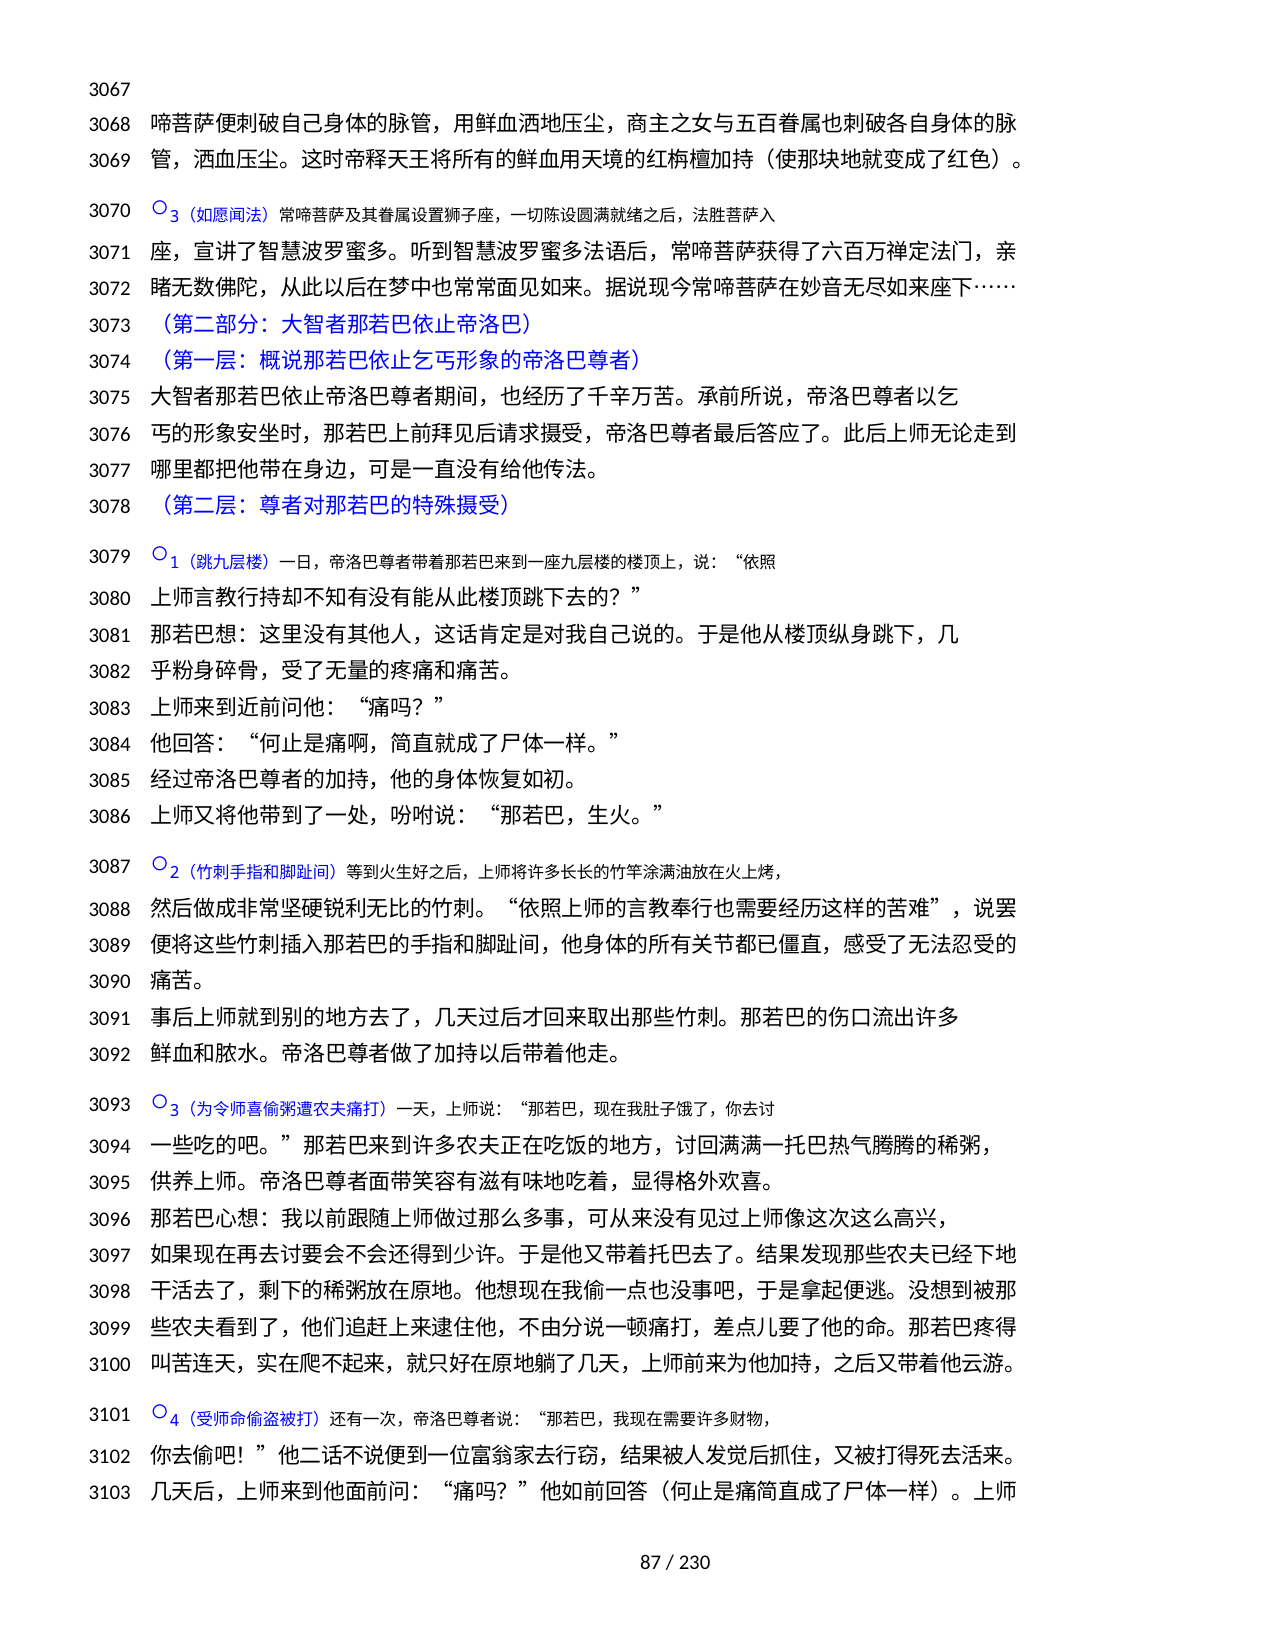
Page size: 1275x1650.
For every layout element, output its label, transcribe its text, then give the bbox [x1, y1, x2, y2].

text ○2（竹刺手指和脚趾间）等到火生好之后，上师将许多长长的竹竿涂满油放在火上烤， [150, 835, 1200, 883]
text ○4（受师命偷盗被打）还有一次，帝洛巴尊者说：“那若巴，我现在需要许多财物， [150, 1382, 1200, 1431]
text 乎粉身碎骨，受了无量的疼痛和痛苦。 [150, 653, 1200, 685]
text 痛苦。 [150, 963, 1200, 995]
text （第二部分：大智者那若巴依止帝洛巴） [150, 307, 1200, 338]
text 你去偷吧！”他二话不说便到一位富翁家去行窃，结果被人发觉后抓住，又被打得死去活来。 [150, 1438, 1200, 1470]
text 一些吃的吧。”那若巴来到许多农夫正在吃饭的地方，讨回满满一托巴热气腾腾的稀粥， [150, 1128, 1200, 1159]
text 睹无数佛陀，从此以后在梦中也常常面见如来。据说现今常啼菩萨在妙音无尽如来座下…… [150, 270, 1200, 302]
text 大智者那若巴依止帝洛巴尊者期间，也经历了千辛万苦。承前所说，帝洛巴尊者以乞 [150, 379, 1200, 411]
text ○3（如愿闻法）常啼菩萨及其眷属设置狮子座，一切陈设圆满就绪之后，法胜菩萨入 [150, 178, 1200, 227]
text 啼菩萨便刺破自己身体的脉管，用鲜血洒地压尘，商主之女与五百眷属也刺破各自身体的脉 [150, 106, 1200, 137]
text 叫苦连天，实在爬不起来，就只好在原地躺了几天，上师前来为他加持，之后又带着他云游。 [150, 1346, 1200, 1378]
text 几天后，上师来到他面前问：“痛吗？”他如前回答（何止是痛简直成了尸体一样）。上师 [150, 1474, 1200, 1506]
text 如果现在再去讨要会不会还得到少许。于是他又带着托巴去了。结果发现那些农夫已经下地 [150, 1237, 1200, 1269]
text 然后做成非常坚硬锐利无比的竹刺。“依照上师的言教奉行也需要经历这样的苦难”，说罢 [150, 891, 1200, 922]
text 上师来到近前问他：“痛吗？” [150, 689, 1200, 721]
text 上师言教行持却不知有没有能从此楼顶跳下去的？” [150, 580, 1200, 612]
text ○3（为令师喜偷粥遭农夫痛打）一天，上师说：“那若巴，现在我肚子饿了，你去讨 [150, 1072, 1200, 1121]
text ○1（跳九层楼）一日，帝洛巴尊者带着那若巴来到一座九层楼的楼顶上，说：“依照 [150, 525, 1200, 573]
text 那若巴想：这里没有其他人，这话肯定是对我自己说的。于是他从楼顶纵身跳下，几 [150, 617, 1200, 648]
text （第一层：概说那若巴依止乞丐形象的帝洛巴尊者） [150, 343, 1200, 375]
text 他回答：“何止是痛啊，简直就成了尸体一样。” [150, 726, 1200, 757]
text 鲜血和脓水。帝洛巴尊者做了加持以后带着他走。 [150, 1036, 1200, 1068]
text 经过帝洛巴尊者的加持，他的身体恢复如初。 [150, 762, 1200, 794]
text 那若巴心想：我以前跟随上师做过那么多事，可从来没有见过上师像这次这么高兴， [150, 1201, 1200, 1232]
text 事后上师就到别的地方去了，几天过后才回来取出那些竹刺。那若巴的伤口流出许多 [150, 999, 1200, 1031]
text 供养上师。帝洛巴尊者面带笑容有滋有味地吃着，显得格外欢喜。 [150, 1164, 1200, 1196]
text 干活去了，剩下的稀粥放在原地。他想现在我偷一点也没事吧，于是拿起便逃。没想到被那 [150, 1273, 1200, 1305]
text 上师又将他带到了一处，吩咐说：“那若巴，生火。” [150, 798, 1200, 830]
text 座，宣讲了智慧波罗蜜多。听到智慧波罗蜜多法语后，常啼菩萨获得了六百万禅定法门，亲 [150, 234, 1200, 266]
text 管，洒血压尘。这时帝释天王将所有的鲜血用天境的红栴檀加持（使那块地就变成了红色）。 [150, 142, 1200, 174]
text （第二层：尊者对那若巴的特殊摄受） [150, 488, 1200, 520]
text 丐的形象安坐时，那若巴上前拜见后请求摄受，帝洛巴尊者最后答应了。此后上师无论走到 [150, 416, 1200, 447]
text 哪里都把他带在身边，可是一直没有给他传法。 [150, 452, 1200, 484]
text 便将这些竹刺插入那若巴的手指和脚趾间，他身体的所有关节都已僵直，感受了无法忍受的 [150, 927, 1200, 958]
text 些农夫看到了，他们追赶上来逮住他，不由分说一顿痛打，差点儿要了他的命。那若巴疼得 [150, 1310, 1200, 1341]
